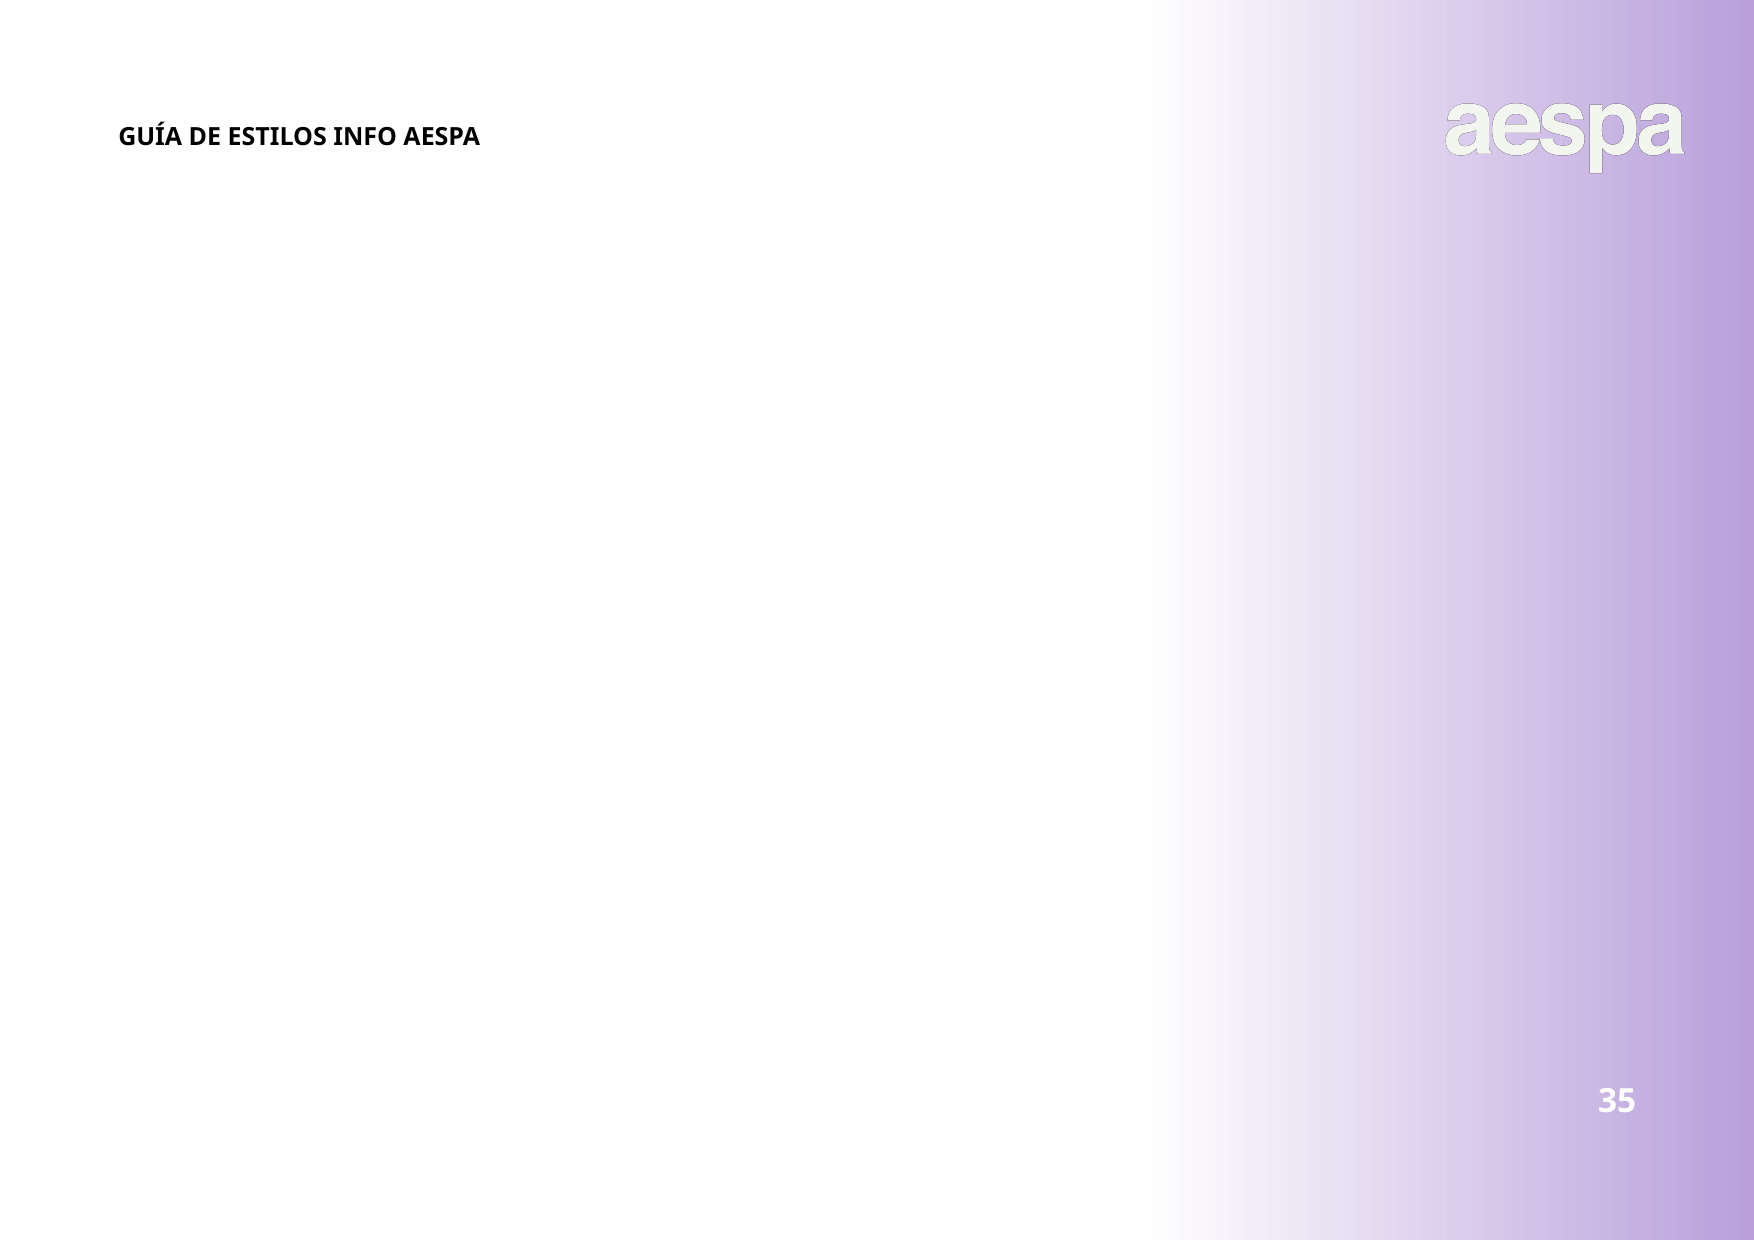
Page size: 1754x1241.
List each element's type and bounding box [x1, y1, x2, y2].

picture [1428, 88, 1703, 187]
